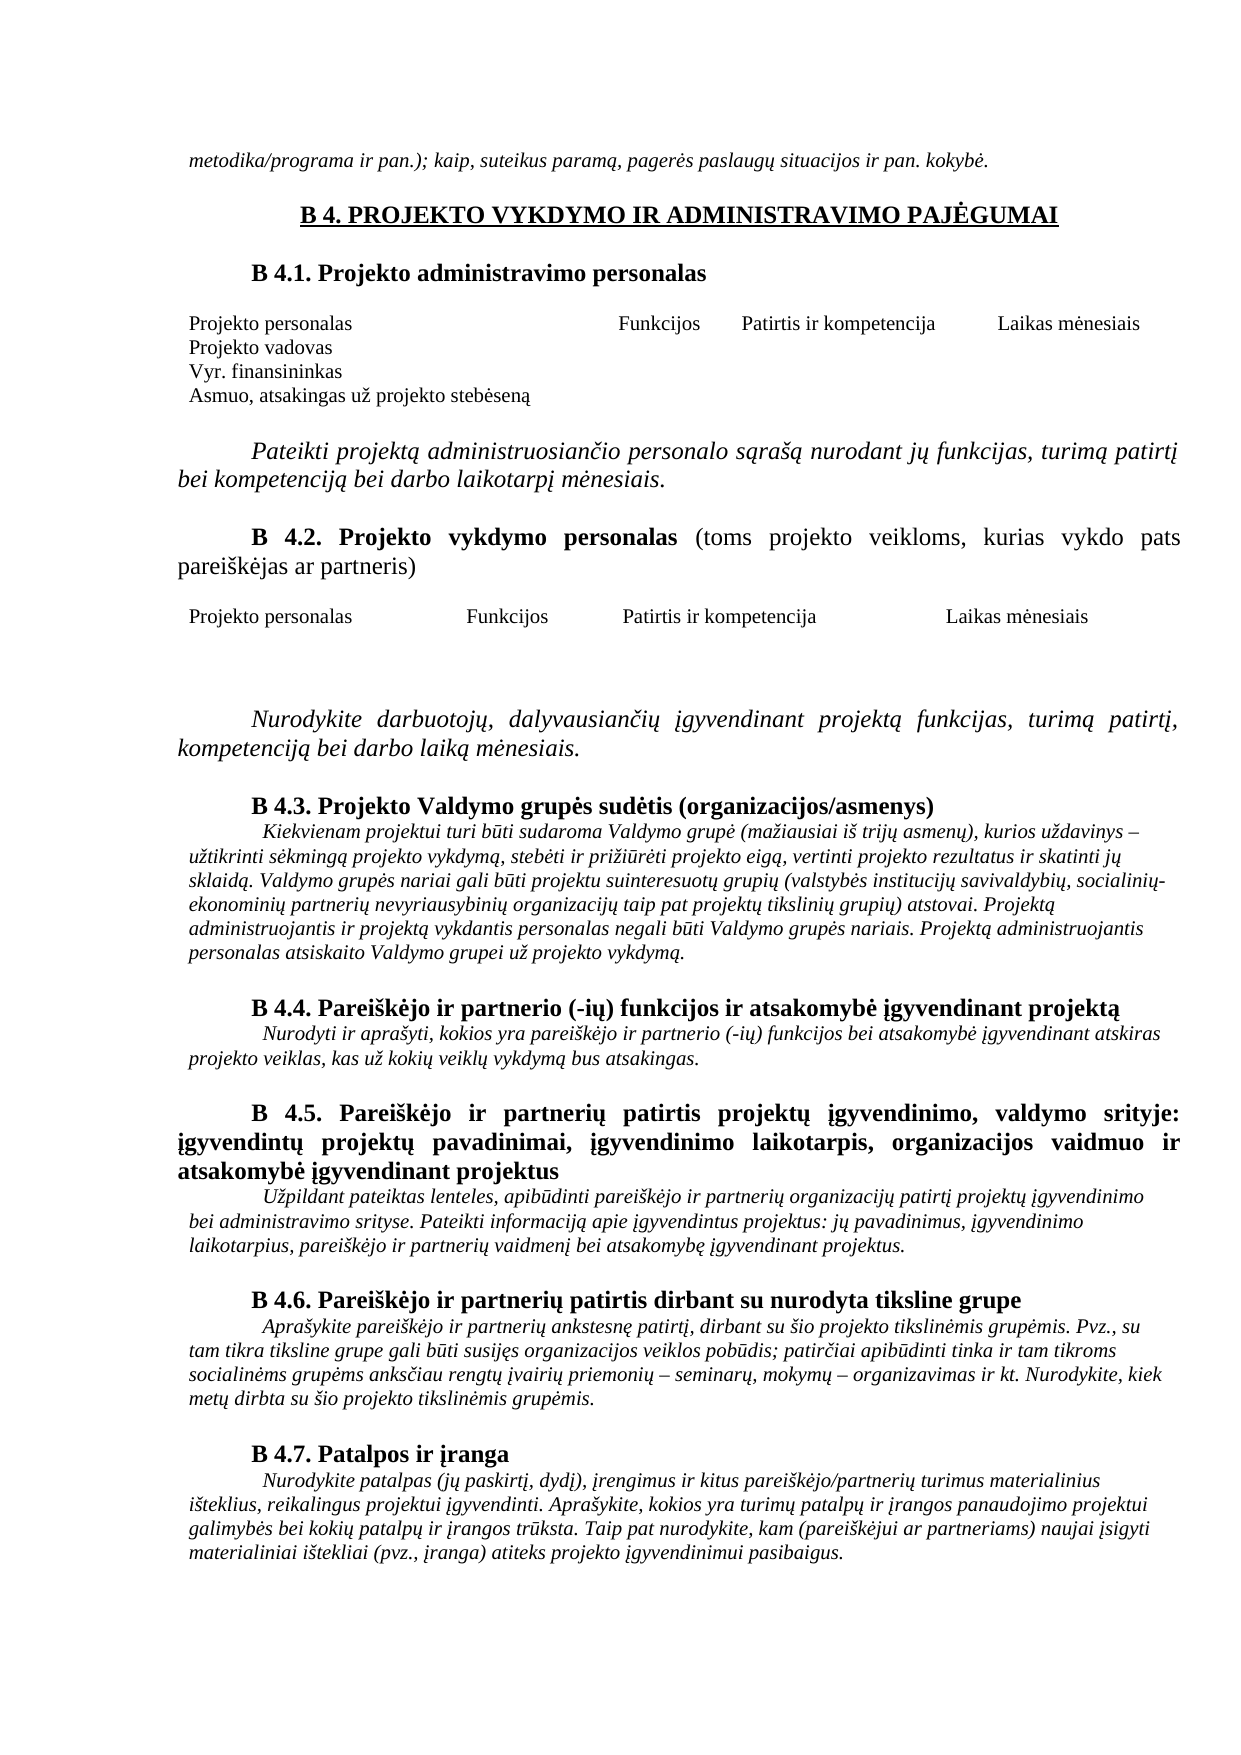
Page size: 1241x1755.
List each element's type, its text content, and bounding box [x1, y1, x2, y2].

table_header Kiekvienam projektui turi būti sudaroma Valdymo grupė (mažiausiai iš trijų asmenų), kurios uždavinys – užtikrinti sėkmingą projekto vykdymą, stebėti ir prižiūrėti projekto eigą, vertinti projekto rezultatus ir skatinti jų sklaidą. Valdymo grupės nariai gali būti projektu suinteresuotų grupių (valstybės institucijų savivaldybių, socialinių-ekonominių partnerių nevyriausybinių organizacijų taip pat projektų tikslinių grupių) atstovai. Projektą administruojantis ir projektą vykdantis personalas negali būti Valdymo grupės nariais. Projektą administruojantis personalas atsiskaito Valdymo grupei už projekto vykdymą. [177, 820, 1181, 964]
text Nurodykite darbuotojų, dalyvausiančių įgyvendinant projektą funkcijas, turimą patirtį, kompetenciją bei darbo laiką mėnesiais. [177, 704, 1181, 762]
text Pateikti projektą administruosiančio personalo sąrašą nurodant jų funkcijas, turimą patirtį bei kompetenciją bei darbo laikotarpį mėnesiais. [177, 436, 1181, 493]
table_cell [934, 628, 1181, 652]
table_cell [607, 335, 730, 359]
text B 4.3. Projekto Valdymo grupės sudėtis (organizacijos/asmenys) [177, 791, 1181, 819]
table_cell Projekto personalas [177, 311, 607, 335]
table_cell [730, 383, 986, 407]
table_cell Funkcijos [455, 604, 611, 628]
text B 4.5. Pareiškėjo ir partnerių patirtis projektų įgyvendinimo, valdymo srityje: įgyvendintų projektų pavadinimai, įgyvendinimo laikotarpis, organizacijos vaidmuo ir atsakomybė įgyvendinant projektus [177, 1098, 1181, 1184]
table_cell Patirtis ir kompetencija [730, 311, 986, 335]
text B 4.2. Projekto vykdymo personalas (toms projekto veikloms, kurias vykdo pats pareiškėjas ar partneris) [177, 522, 1181, 579]
text B 4.6. Pareiškėjo ir partnerių patirtis dirbant su nurodyta tiksline grupe [177, 1285, 1181, 1314]
table_header Aprašykite pareiškėjo ir partnerių ankstesnę patirtį, dirbant su šio projekto tikslinėmis grupėmis. Pvz., su tam tikra tiksline grupe gali būti susijęs organizacijos veiklos pobūdis; patirčiai apibūdinti tinka ir tam tikroms socialinėms grupėms anksčiau rengtų įvairių priemonių – seminarų, mokymų – organizavimas ir kt. Nurodykite, kiek metų dirbta su šio projekto tikslinėmis grupėmis. [177, 1314, 1181, 1410]
text B 4.1. Projekto administravimo personalas [177, 258, 1181, 287]
table_cell [730, 335, 986, 359]
table_cell [611, 652, 934, 676]
table_cell [986, 335, 1181, 359]
table_cell Patirtis ir kompetencija [611, 604, 934, 628]
table_cell [611, 628, 934, 652]
table_cell [986, 383, 1181, 407]
table_header metodika/programa ir pan.); kaip, suteikus paramą, pagerės paslaugų situacijos ir pan. kokybė. [177, 148, 1181, 172]
table_cell Vyr. finansininkas [177, 359, 607, 383]
table_header [177, 580, 1181, 603]
table_cell Projekto personalas [177, 604, 455, 628]
table_cell [934, 652, 1181, 676]
table_header Nurodyti ir aprašyti, kokios yra pareiškėjo ir partnerio (-ių) funkcijos bei atsakomybė įgyvendinant atskiras projekto veiklas, kas už kokių veiklų vykdymą bus atsakingas. [177, 1021, 1181, 1069]
table_header Užpildant pateiktas lenteles, apibūdinti pareiškėjo ir partnerių organizacijų patirtį projektų įgyvendinimo bei administravimo srityse. Pateikti informaciją apie įgyvendintus projektus: jų pavadinimus, įgyvendinimo laikotarpius, pareiškėjo ir partnerių vaidmenį bei atsakomybę įgyvendinant projektus. [177, 1185, 1181, 1257]
table_cell [730, 359, 986, 383]
text B 4.4. Pareiškėjo ir partnerio (-ių) funkcijos ir atsakomybė įgyvendinant projektą [177, 993, 1181, 1021]
table_cell [177, 628, 455, 652]
text B 4. PROJEKTO VYKDYMO IR ADMINISTRAVIMO PAJĖGUMAI [177, 200, 1181, 229]
table_cell Funkcijos [607, 311, 730, 335]
table_cell [607, 383, 730, 407]
table_cell [607, 359, 730, 383]
table_header [177, 287, 1181, 311]
table_header Nurodykite patalpas (jų paskirtį, dydį), įrengimus ir kitus pareiškėjo/partnerių turimus materialinius išteklius, reikalingus projektui įgyvendinti. Aprašykite, kokios yra turimų patalpų ir įrangos panaudojimo projektui galimybės bei kokių patalpų ir įrangos trūksta. Taip pat nurodykite, kam (pareiškėjui ar partneriams) naujai įsigyti materialiniai ištekliai (pvz., įranga) atiteks projekto įgyvendinimui pasibaigus. [177, 1468, 1181, 1564]
text B 4.7. Patalpos ir įranga [177, 1439, 1181, 1468]
table_cell [455, 628, 611, 652]
table_cell Asmuo, atsakingas už projekto stebėseną [177, 383, 607, 407]
table_cell [177, 652, 455, 676]
table_cell [986, 359, 1181, 383]
table_cell Laikas mėnesiais [986, 311, 1181, 335]
table_cell [455, 652, 611, 676]
table_cell Laikas mėnesiais [934, 604, 1181, 628]
table_cell Projekto vadovas [177, 335, 607, 359]
